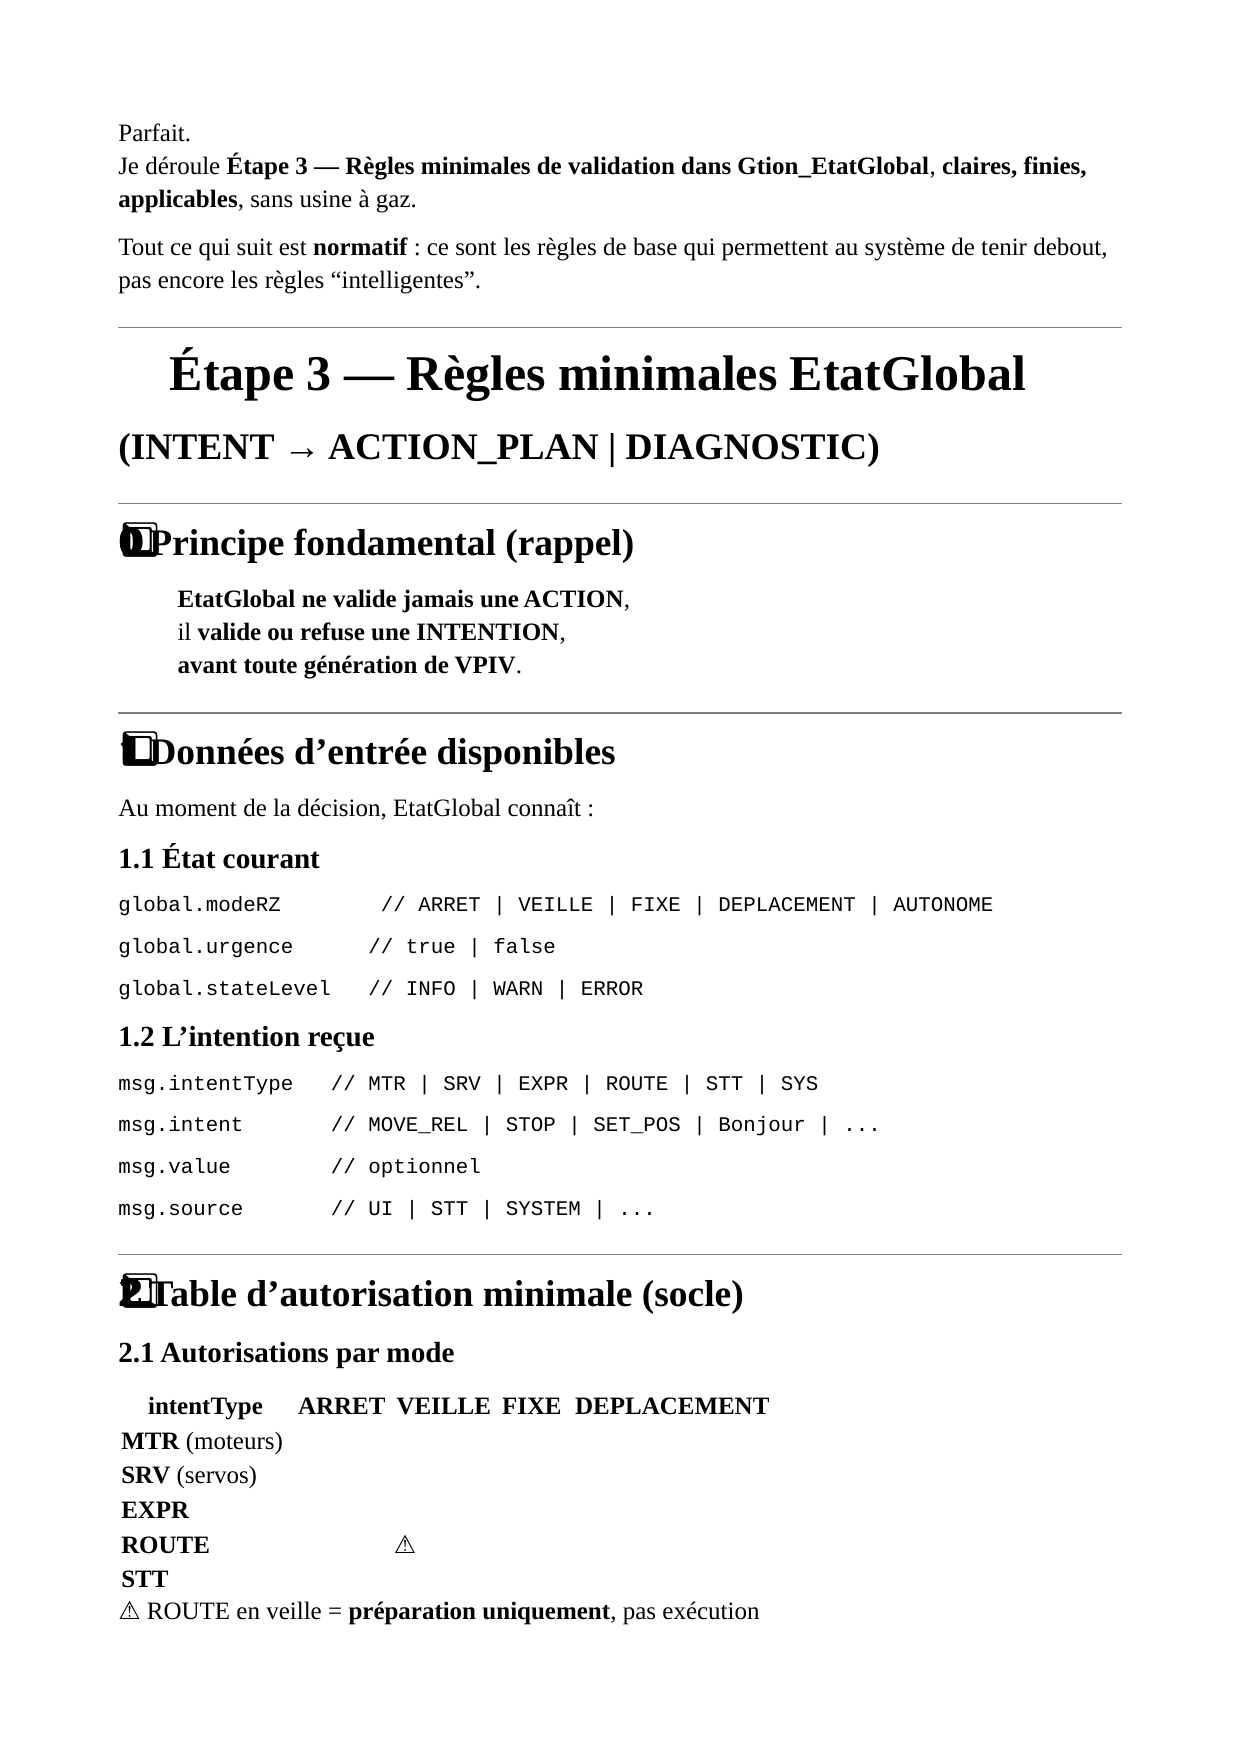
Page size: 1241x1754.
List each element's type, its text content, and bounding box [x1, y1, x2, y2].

text msg.value // optionnel [118, 1156, 1122, 1180]
text global.stateLevel // INFO | WARN | ERROR [118, 978, 1122, 1001]
table_cell ✅ [567, 1423, 777, 1458]
subtitle 2️⃣ Table d’autorisation minimale (socle) [118, 1271, 1122, 1314]
table_cell ✅ [567, 1527, 777, 1561]
table_cell SRV (servos) [118, 1458, 292, 1492]
table_cell ⚠️ [391, 1527, 496, 1561]
text Parfait. Je déroule Étape 3 — Règles minimales de validation dans Gtion_EtatGlobal, claires, finies, applicables, sans usine à gaz. [118, 118, 1122, 213]
table_cell ✅ [391, 1561, 496, 1596]
table_cell ❌ [496, 1423, 567, 1458]
table_cell ✅ [567, 1561, 777, 1596]
table_header DEPLACEMENT [567, 1389, 777, 1423]
table_cell ❌ [292, 1458, 391, 1492]
table_cell ❌ [292, 1561, 391, 1596]
subtitle 1.1 État courant [118, 841, 1122, 875]
table_cell ❌ [567, 1458, 777, 1492]
table_cell ❌ [292, 1527, 391, 1561]
table_cell ✅ [567, 1492, 777, 1527]
text msg.source // UI | STT | SYSTEM | ... [118, 1198, 1122, 1222]
table_header ARRET [292, 1389, 391, 1423]
table_header FIXE [496, 1389, 567, 1423]
subtitle 0️⃣ Principe fondamental (rappel) [118, 520, 1122, 563]
table_cell ROUTE [118, 1527, 292, 1561]
subtitle 2.1 Autorisations par mode [118, 1335, 1122, 1369]
table_cell ✅ [496, 1458, 567, 1492]
text Au moment de la décision, EtatGlobal connaît : [118, 793, 1122, 822]
text global.urgence // true | false [118, 936, 1122, 960]
table_cell ✅ [496, 1492, 567, 1527]
table_cell ❌ [292, 1423, 391, 1458]
text global.modeRZ // ARRET | VEILLE | FIXE | DEPLACEMENT | AUTONOME [118, 894, 1122, 918]
table_cell ✅ [391, 1423, 496, 1458]
table_cell ✅ [391, 1492, 496, 1527]
table_cell STT [118, 1561, 292, 1596]
table_header intentType [118, 1389, 292, 1423]
text ⚠️ ROUTE en veille = préparation uniquement, pas exécution [118, 1596, 1122, 1625]
subtitle (INTENT → ACTION_PLAN | DIAGNOSTIC) [118, 424, 1122, 468]
table_cell ❌ [292, 1492, 391, 1527]
table_cell ✅ [391, 1458, 496, 1492]
subtitle 1.2 L’intention reçue [118, 1019, 1122, 1053]
table_cell EXPR [118, 1492, 292, 1527]
table_cell ❌ [496, 1527, 567, 1561]
subtitle 1️⃣ Données d’entrée disponibles [118, 729, 1122, 772]
text Tout ce qui suit est normatif : ce sont les règles de base qui permettent au système de tenir debout, pas encore les règles “intelligentes”. [118, 232, 1122, 293]
table_header VEILLE [391, 1389, 496, 1423]
text EtatGlobal ne valide jamais une ACTION, il valide ou refuse une INTENTION, avant toute génération de VPIV. [177, 584, 1063, 679]
table_cell ✅ [496, 1561, 567, 1596]
text msg.intentType // MTR | SRV | EXPR | ROUTE | STT | SYS [118, 1073, 1122, 1096]
subtitle 🧠 Étape 3 — Règles minimales EtatGlobal [118, 344, 1122, 401]
text msg.intent // MOVE_REL | STOP | SET_POS | Bonjour | ... [118, 1114, 1122, 1138]
table_cell MTR (moteurs) [118, 1423, 292, 1458]
